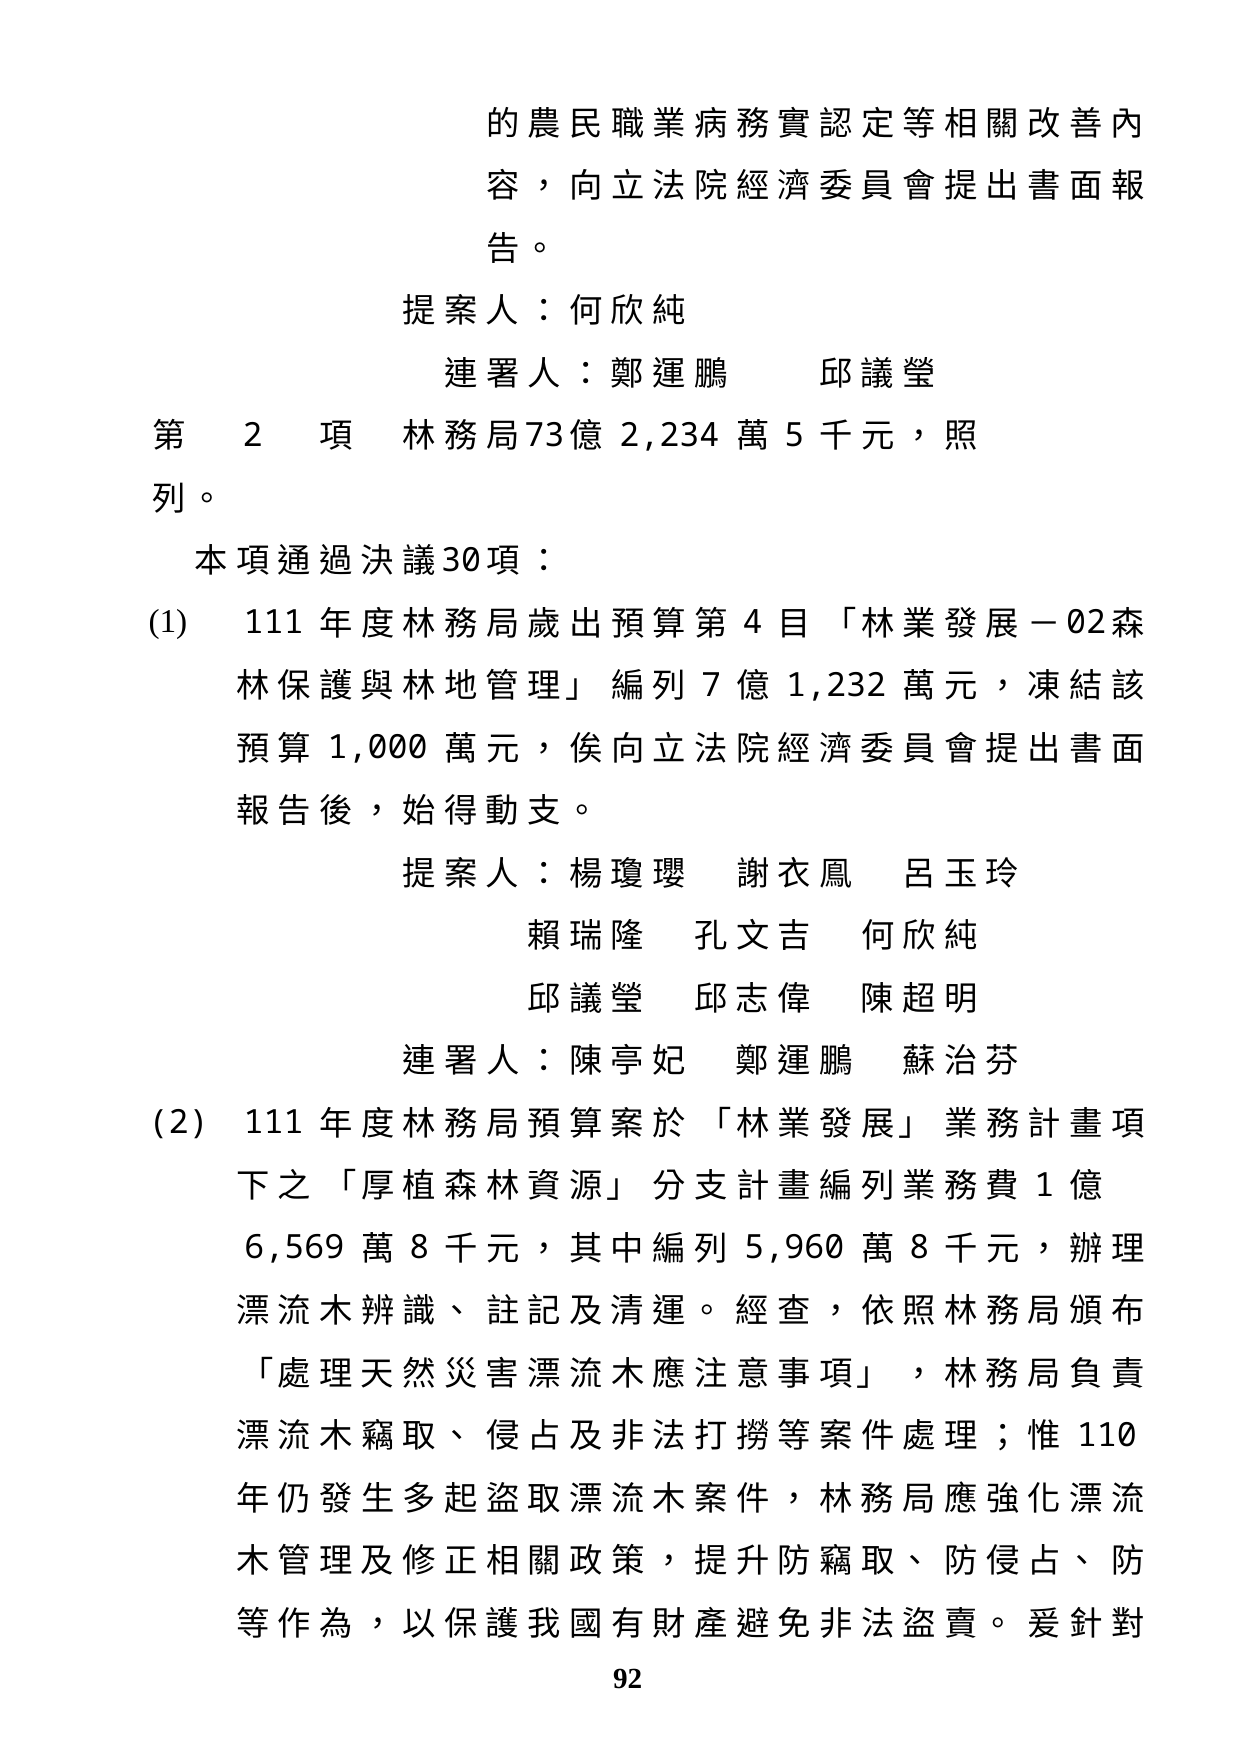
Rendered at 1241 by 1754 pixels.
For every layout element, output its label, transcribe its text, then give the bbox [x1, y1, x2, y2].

text 連署人：鄭運鵬 邱議瑩 [176, 329, 1148, 391]
text 提案人：楊瓊瓔 謝衣鳯 呂玉玲 賴瑞隆 孔文吉 何欣純 邱議瑩 邱志偉 陳超明 [384, 829, 1044, 1016]
text 第 2項 林務局73億2,234萬5千元，照列。 [113, 391, 1044, 516]
list 111年度林務局預算案於「林業發展」業務計畫項下之「厚植森林資源」分支計畫編列業務費1億6,569萬8千元，其中編列5,960萬8千元，辦理漂流木辨識、註記及清運。經查，依照林務局頒布「處理天然災害漂流木應注意事項」，林務局負責漂流木竊取、侵占及非法打撈等案件處理；惟110年仍發生多起盜取漂流木案件，林務局應強化漂流木管理及修正相關政策，提升防竊取、防侵占、防等作為，以保護我國有財產避免非法盜賣。爰針對 [136, 1079, 1148, 1641]
text 提案人：何欣純 [384, 266, 1044, 329]
text 本項通過決議30項： [150, 516, 1148, 579]
list 111年度林務局歲出預算第4目「林業發展－02森林保護與林地管理」編列7億1,232萬元，凍結該預算1,000萬元，俟向立法院經濟委員會提出書面報告後，始得動支。 [136, 579, 1148, 829]
list 的農民職業病務實認定等相關改善內容，向立法院經濟委員會提出書面報告。 [253, 79, 1148, 266]
text 連署人：陳亭妃 鄭運鵬 蘇治芬 [384, 1016, 1044, 1079]
